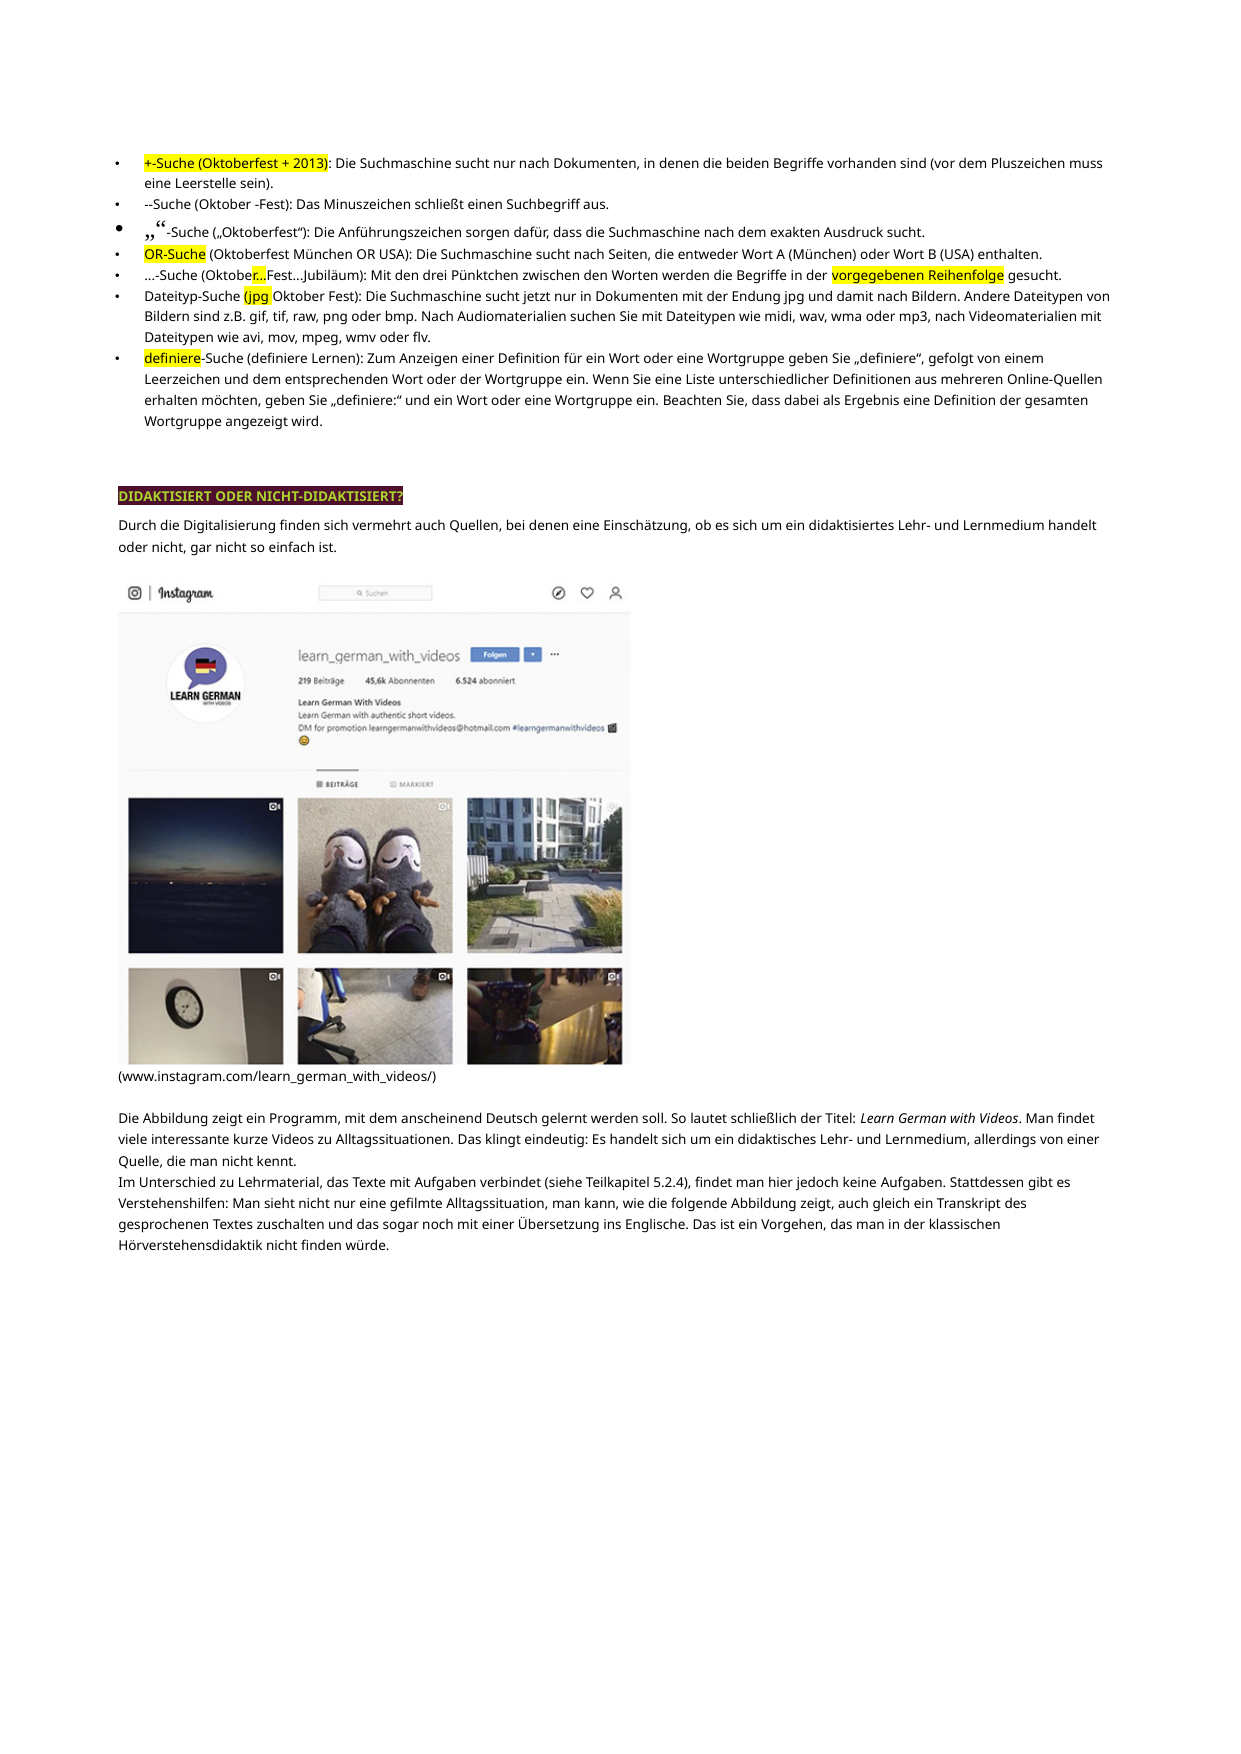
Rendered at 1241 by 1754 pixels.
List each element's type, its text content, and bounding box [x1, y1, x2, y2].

list „“-Suche („Oktoberfest“): Die Anführungszeichen sorgen dafür, dass die Suchmaschine nach dem exakten Ausdruck sucht. [118, 214, 1122, 242]
text Durch die Digitalisierung finden sich vermehrt auch Quellen, bei denen eine Einschätzung, ob es sich um ein didaktisiertes Lehr- und Lernmedium handelt oder nicht, gar nicht so einfach ist. (www.instagram.com/learn_german_with_videos/) Die Abbildung zeigt ein Programm, mit dem anscheinend Deutsch gelernt werden soll. So lautet schließlich der Titel: Learn German with Videos. Man findet viele interessante kurze Videos zu Alltagssituationen. Das klingt eindeutig: Es handelt sich um ein didaktisches Lehr- und Lernmedium, allerdings von einer Quelle, die man nicht kennt. Im Unterschied zu Lehrmaterial, das Texte mit Aufgaben verbindet (siehe Teilkapitel 5.2.4), findet man hier jedoch keine Aufgaben. Stattdessen gibt es Verstehenshilfen: Man sieht nicht nur eine gefilmte Alltagssituation, man kann, wie die folgende Abbildung zeigt, auch gleich ein Transkript des gesprochenen Textes zuschalten und das sogar noch mit einer Übersetzung ins Englische. Das ist ein Vorgehen, das man in der klassischen Hörverstehensdidaktik nicht finden würde. [118, 516, 1122, 1254]
list Dateityp-Suche (jpg Oktober Fest): Die Suchmaschine sucht jetzt nur in Dokumenten mit der Endung jpg und damit nach Bildern. Andere Dateitypen von Bildern sind z.B. gif, tif, raw, png oder bmp. Nach Audiomaterialien suchen Sie mit Dateitypen wie midi, wav, wma oder mp3, nach Videomaterialien mit Dateitypen wie avi, mov, mpeg, wmv oder flv. [118, 284, 1122, 347]
list +-Suche (Oktoberfest + 2013): Die Suchmaschine sucht nur nach Dokumenten, in denen die beiden Begriffe vorhanden sind (vor dem Pluszeichen muss eine Leerstelle sein). [118, 151, 1122, 193]
list OR-Suche (Oktoberfest München OR USA): Die Suchmaschine sucht nach Seiten, die entweder Wort A (München) oder Wort B (USA) enthalten. [118, 242, 1122, 263]
list ...-Suche (Oktober...Fest...Jubiläum): Mit den drei Pünktchen zwischen den Worten werden die Begriffe in der vorgegebenen Reihenfolge gesucht. [118, 263, 1122, 284]
list definiere-Suche (definiere Lernen): Zum Anzeigen einer Definition für ein Wort oder eine Wortgruppe geben Sie „definiere“, gefolgt von einem Leerzeichen und dem entsprechenden Wort oder der Wortgruppe ein. Wenn Sie eine Liste unterschiedlicher Definitionen aus mehreren Online-Quellen erhalten möchten, geben Sie „definiere:“ und ein Wort oder eine Wortgruppe ein. Beachten Sie, dass dabei als Ergebnis eine Definition der gesamten Wortgruppe angezeigt wird. [118, 347, 1122, 430]
subtitle DIDAKTISIERT ODER NICHT-DIDAKTISIERT? [118, 486, 1122, 505]
list --Suche (Oktober -Fest): Das Minuszeichen schließt einen Suchbegriff aus. [118, 193, 1122, 214]
picture [118, 579, 631, 1065]
